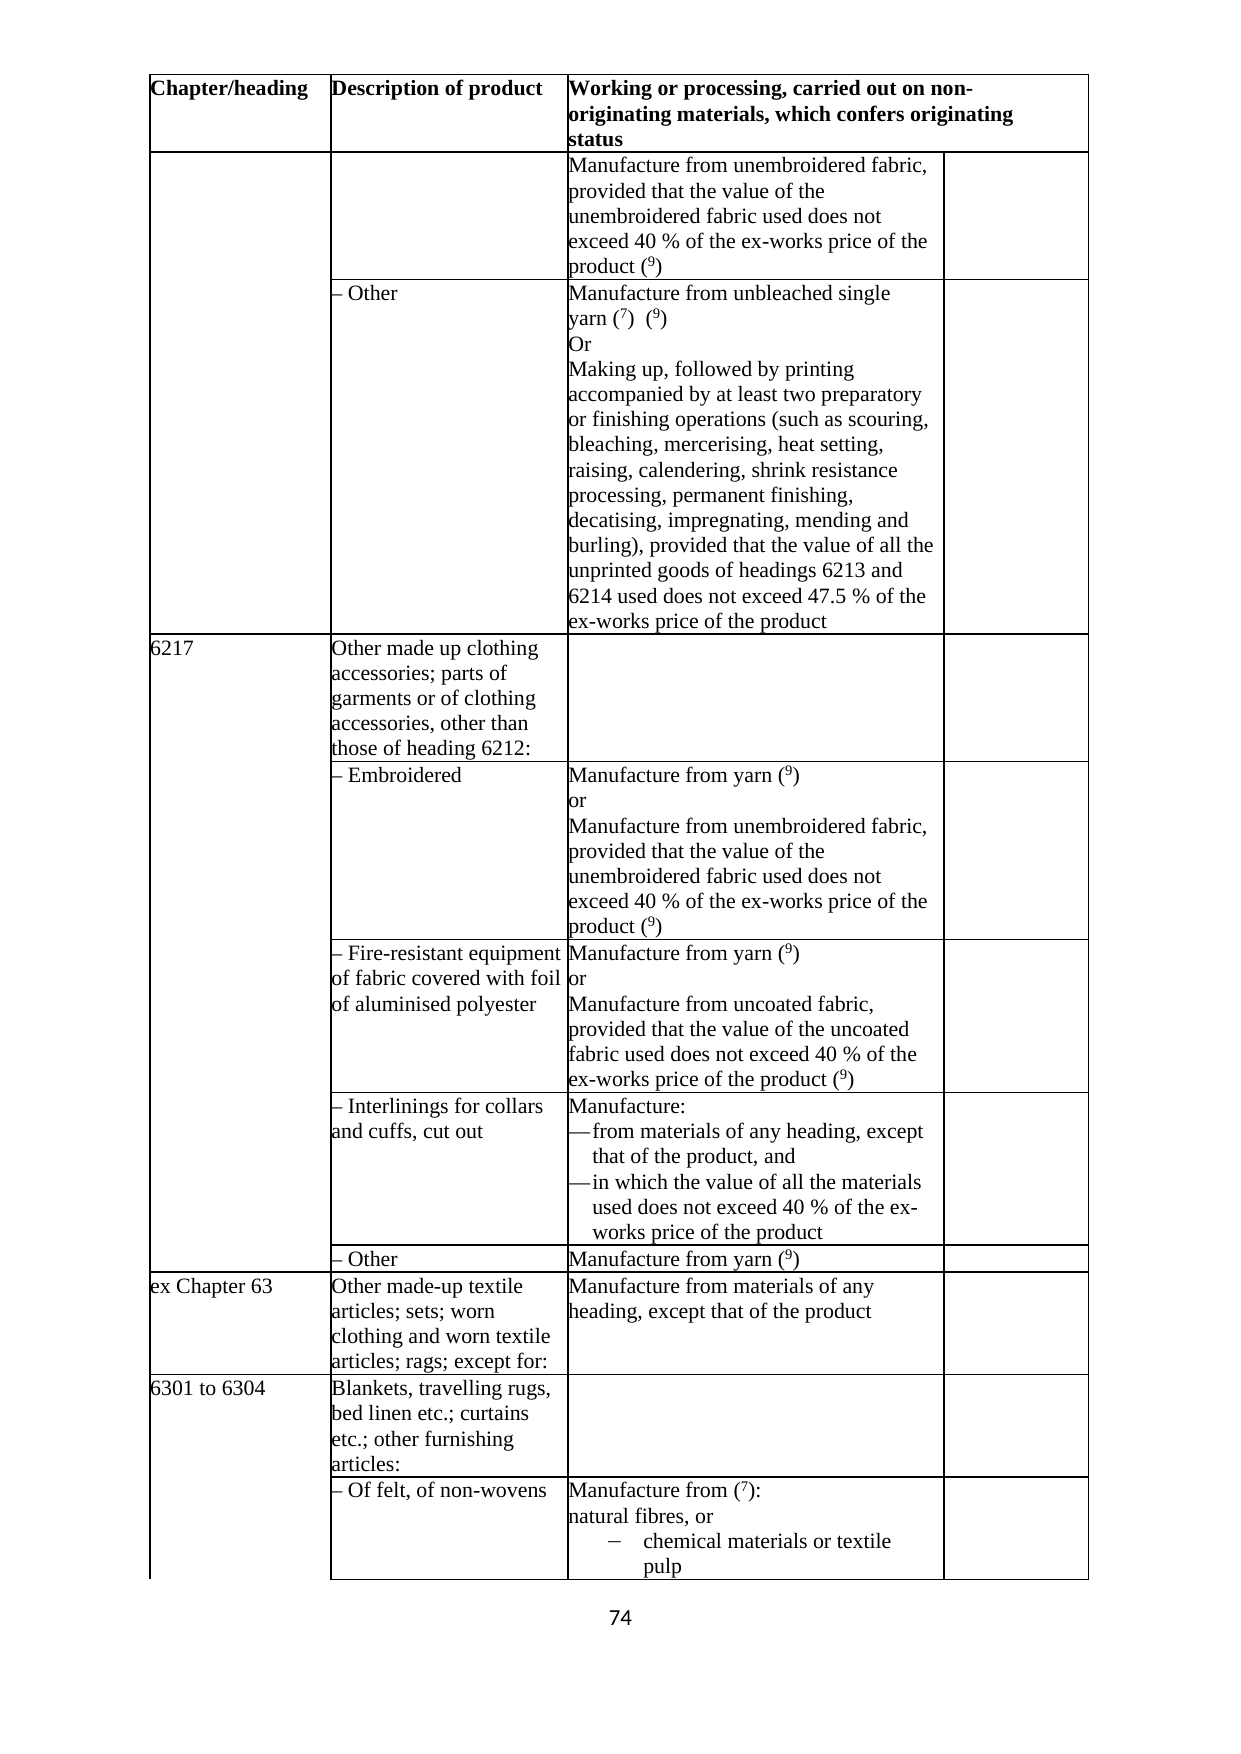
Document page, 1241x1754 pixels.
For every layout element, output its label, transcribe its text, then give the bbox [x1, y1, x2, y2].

table_cell Manufacture from unbleached single yarn (7) (9) Or Making up, followed by printing accompanied by at least two preparatory or finishing operations (such as scouring, bleaching, mercerising, heat setting, raising, calendering, shrink resistance processing, permanent finishing, decatising, impregnating, mending and burling), provided that the value of all the unprinted goods of headings 6213 and 6214 used does not exceed 47.5 % of the ex-works price of the product [569, 280, 943, 633]
table_cell 6301 to 6304 [151, 1375, 330, 1578]
table_cell – Other [332, 1246, 567, 1271]
table_cell [945, 1246, 1088, 1271]
table_cell [945, 1093, 1088, 1244]
table_cell Other made up clothing accessories; parts of garments or of clothing accessories, other than those of heading 6212: [332, 635, 567, 761]
table_cell – Interlinings for collars and cuffs, cut out [332, 1093, 567, 1244]
table_header chemical materials or textile pulp [569, 1528, 917, 1578]
table_cell Other made-up textile articles; sets; worn clothing and worn textile articles; rags; except for: [332, 1273, 567, 1373]
table_cell [569, 635, 943, 761]
table_cell Blankets, travelling rugs, bed linen etc.; curtains etc.; other furnishing articles: [332, 1375, 567, 1476]
table_cell [945, 280, 1088, 633]
table_cell – Of felt, of non-wovens [332, 1478, 567, 1578]
table_cell – Embroidered [332, 762, 567, 939]
table_header Working or processing, carried out on non-originating materials, which confers originating status [569, 75, 1088, 151]
table_cell Manufacture from yarn (9) or Manufacture from uncoated fabric, provided that the value of the uncoated fabric used does not exceed 40 % of the ex-works price of the product (9) [569, 940, 943, 1091]
table_cell Manufacture from (7): [569, 1478, 943, 1578]
table_header — [569, 1118, 592, 1169]
table_header Chapter/heading [151, 75, 330, 151]
table_cell ex Chapter 63 [151, 1273, 330, 1373]
table_header Description of product [332, 75, 567, 151]
table_header in which the value of all the materials used does not exceed 40 % of the ex-works price of the product [592, 1169, 943, 1244]
table_cell [945, 635, 1088, 761]
table_cell [569, 1375, 943, 1476]
table_cell [945, 1273, 1088, 1373]
table_cell Manufacture from yarn (9) [569, 1246, 943, 1271]
table_header — [569, 1169, 592, 1244]
table_cell Manufacture from unembroidered fabric, provided that the value of the unembroidered fabric used does not exceed 40 % of the ex-works price of the product (9) [569, 153, 943, 278]
table_cell [945, 153, 1088, 278]
table_cell Manufacture from materials of any heading, except that of the product [569, 1273, 943, 1373]
table_cell [945, 1478, 1088, 1578]
table_cell Manufacture: [569, 1093, 943, 1244]
table_header natural fibres, or [569, 1503, 895, 1528]
table_cell [945, 940, 1088, 1091]
table_cell – Other [332, 280, 567, 633]
table_cell [945, 1375, 1088, 1476]
table_cell Manufacture from yarn (9) or Manufacture from unembroidered fabric, provided that the value of the unembroidered fabric used does not exceed 40 % of the ex-works price of the product (9) [569, 762, 943, 939]
table_header from materials of any heading, except that of the product, and [592, 1118, 943, 1169]
table_cell [945, 762, 1088, 939]
table_cell 6217 [151, 635, 330, 1271]
table_cell [151, 153, 330, 633]
table_cell [332, 153, 567, 278]
table_cell – Fire-resistant equipment of fabric covered with foil of aluminised polyester [332, 940, 567, 1091]
